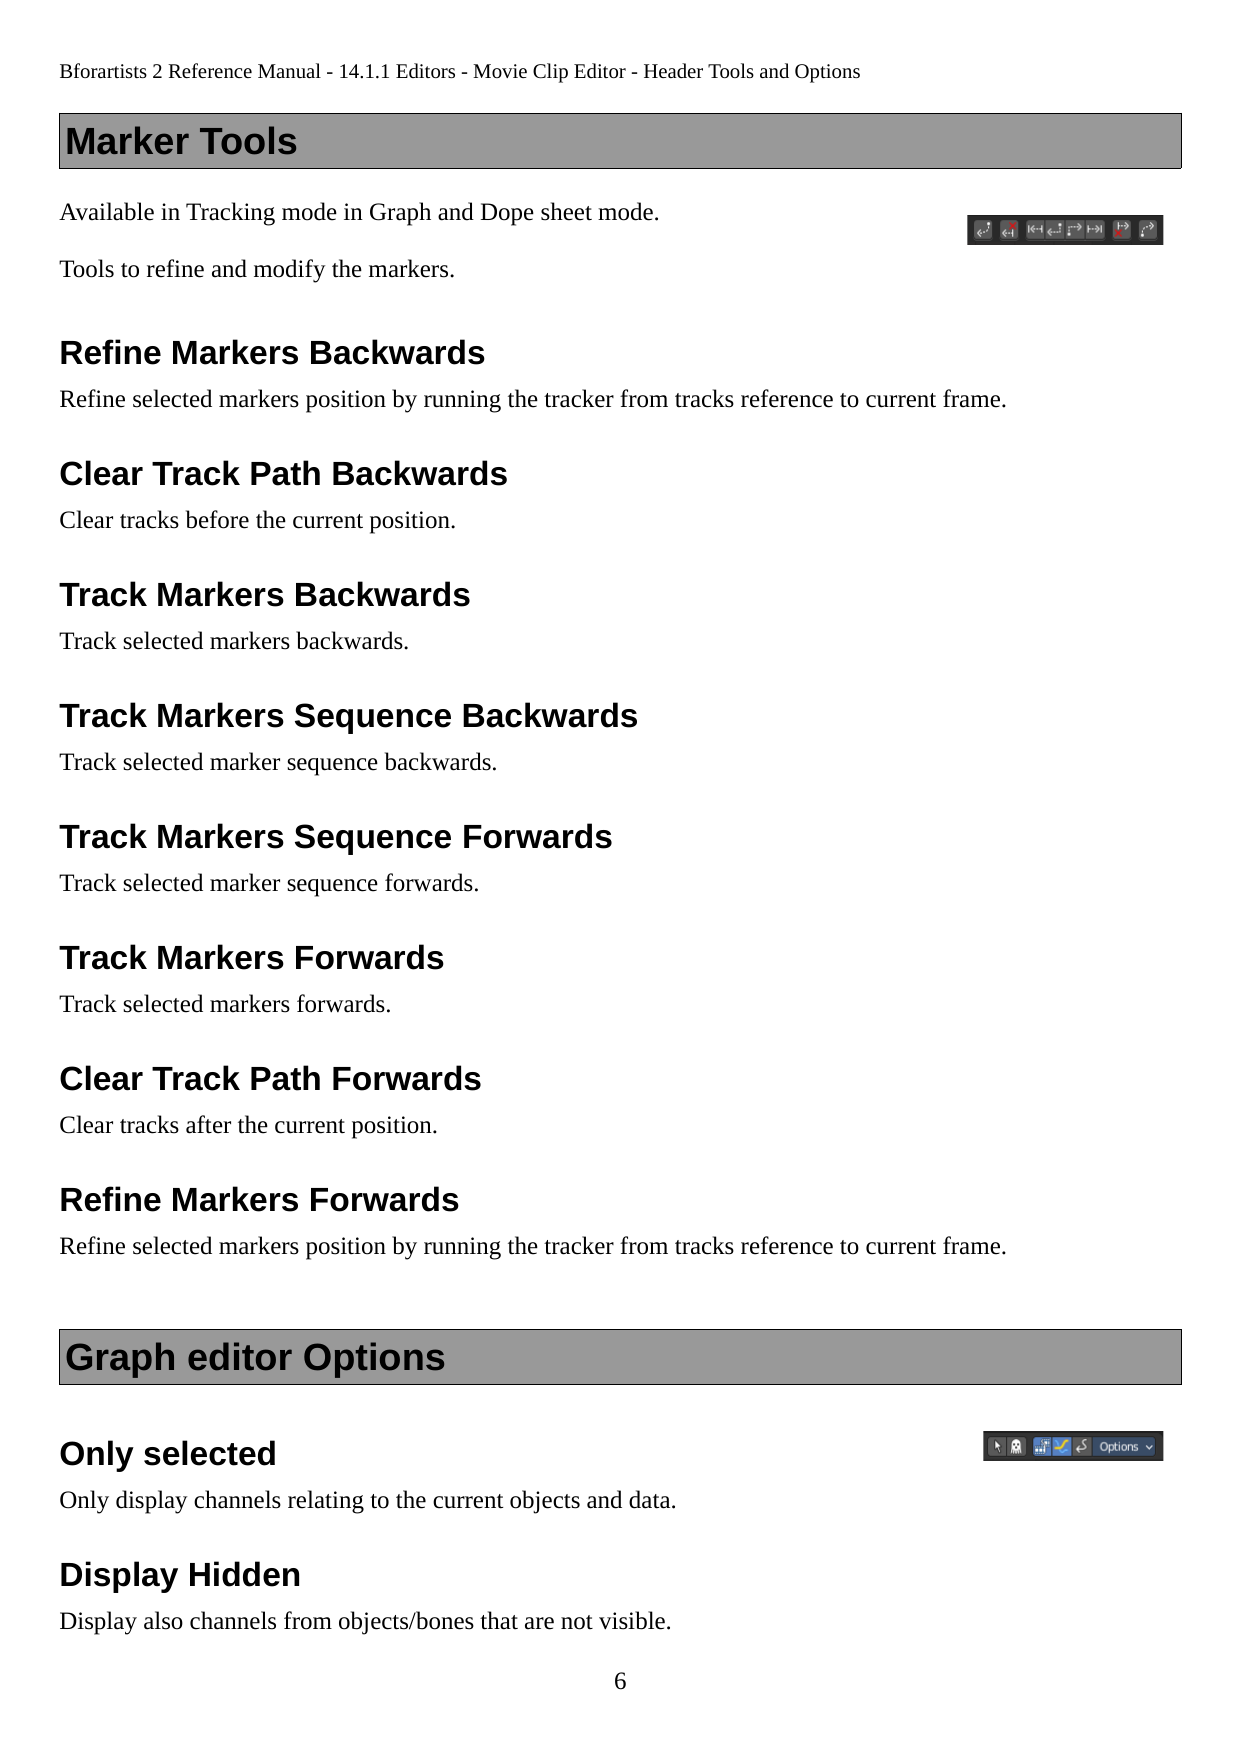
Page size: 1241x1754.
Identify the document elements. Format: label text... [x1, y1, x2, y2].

text Display also channels from objects/bones that are not visible. [59, 1606, 1181, 1635]
subtitle Only selected [59, 1434, 1181, 1473]
text Refine selected markers position by running the tracker from tracks reference to current frame. [59, 384, 1181, 412]
subtitle Track Markers Sequence Backwards [59, 696, 1181, 734]
text Clear tracks after the current position. [59, 1110, 1181, 1139]
text Available in Tracking mode in Graph and Dope sheet mode. [59, 197, 1181, 225]
text Refine selected markers position by running the tracker from tracks reference to current frame. [59, 1231, 1181, 1260]
subtitle Clear Track Path Forwards [59, 1059, 1181, 1097]
text Tools to refine and modify the markers. [59, 254, 1181, 283]
text Track selected marker sequence backwards. [59, 747, 1181, 776]
text Track selected marker sequence forwards. [59, 868, 1181, 897]
text Track selected markers backwards. [59, 626, 1181, 654]
text Clear tracks before the current position. [59, 505, 1181, 533]
subtitle Track Markers Backwards [59, 574, 1181, 613]
subtitle Refine Markers Forwards [59, 1180, 1181, 1218]
picture [967, 215, 1164, 245]
subtitle Clear Track Path Backwards [59, 453, 1181, 492]
table_header Graph editor Options [60, 1330, 1181, 1384]
table_header Marker Tools [60, 114, 1181, 168]
text Only display channels relating to the current objects and data. [59, 1485, 1181, 1514]
picture [983, 1431, 1164, 1461]
subtitle Display Hidden [59, 1555, 1181, 1594]
subtitle Refine Markers Backwards [59, 332, 1181, 371]
subtitle Track Markers Sequence Forwards [59, 817, 1181, 855]
text Track selected markers forwards. [59, 989, 1181, 1018]
subtitle Track Markers Forwards [59, 938, 1181, 976]
